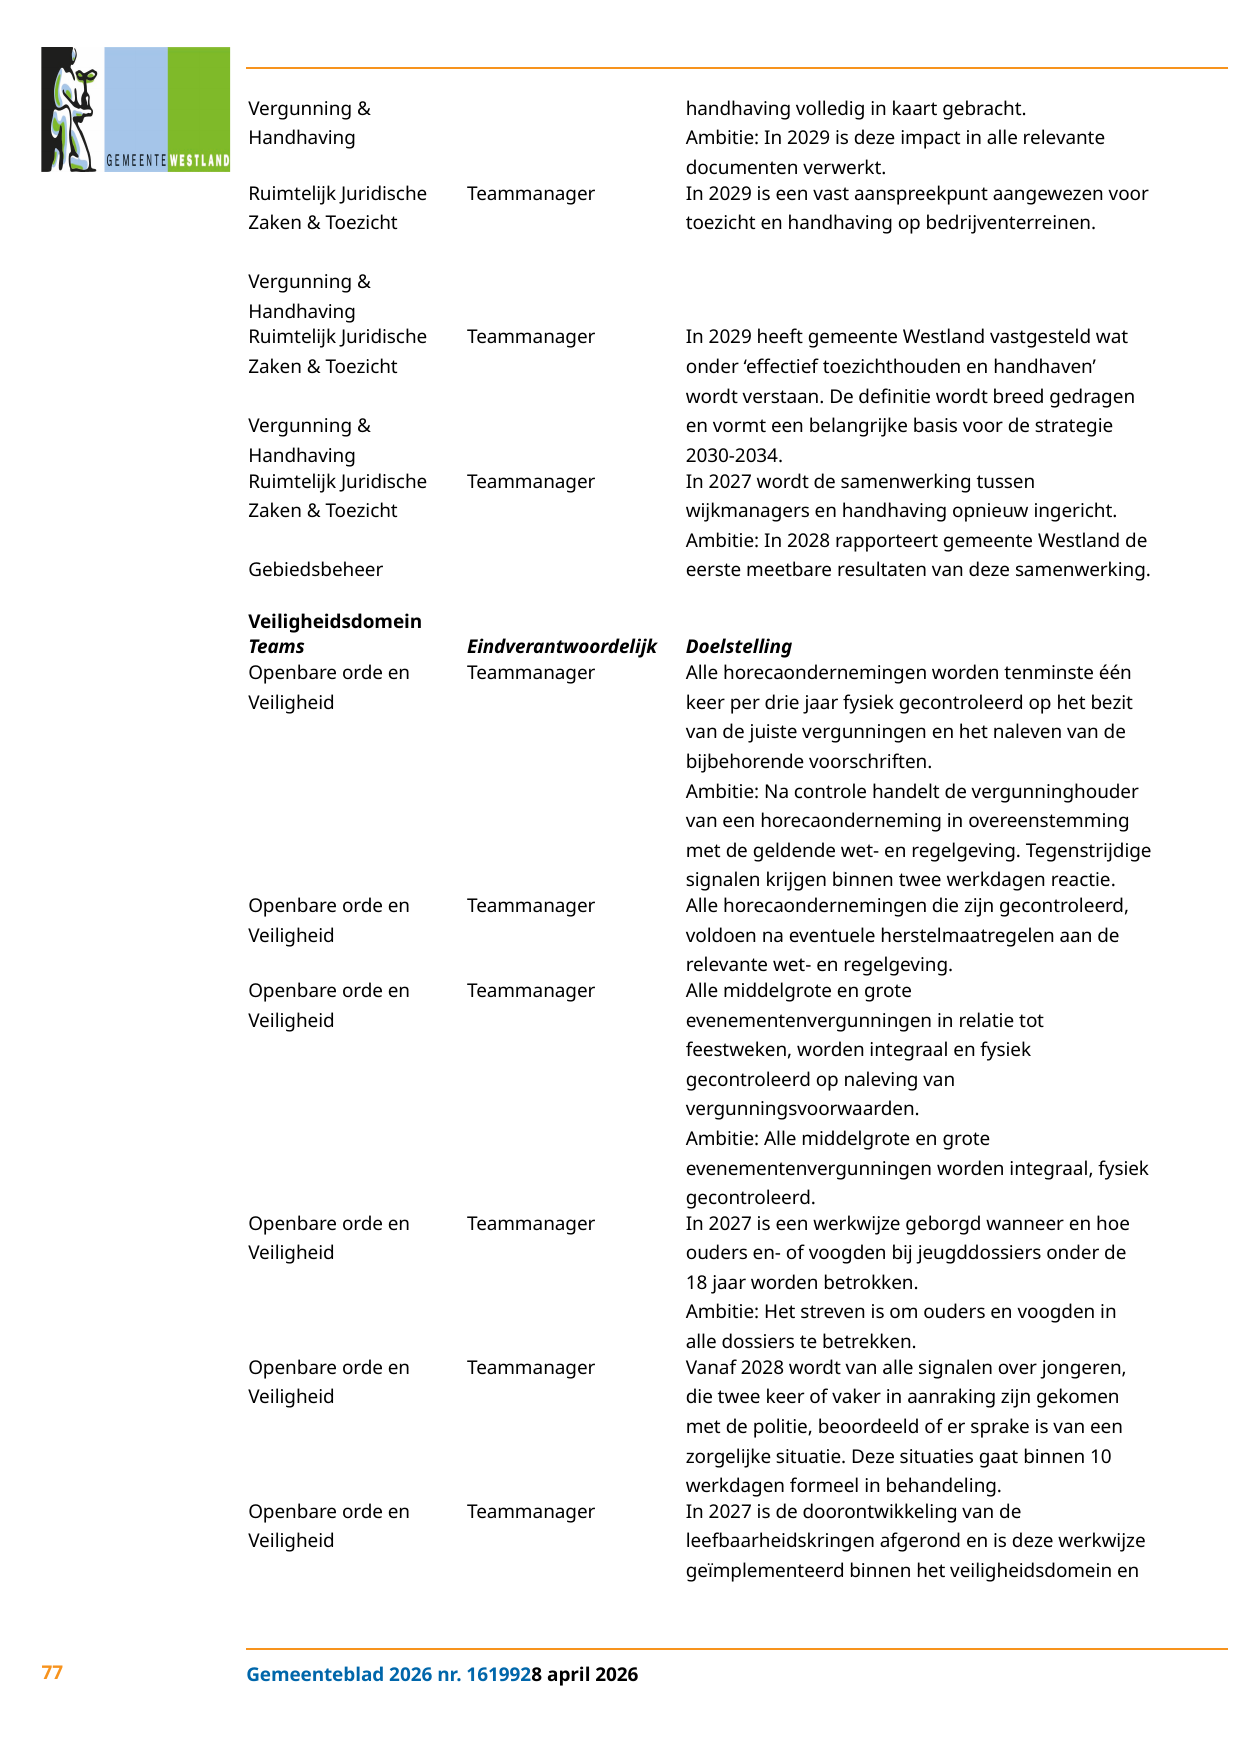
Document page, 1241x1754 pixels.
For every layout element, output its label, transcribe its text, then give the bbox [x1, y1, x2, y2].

table_cell In 2027 is de doorontwikkeling van de leefbaarheidskringen afgerond en is deze werkwijze geïmplementeerd binnen het veiligheidsdomein en [686, 1498, 1152, 1583]
table_cell Teammanager [467, 1354, 686, 1498]
table_cell [467, 582, 686, 608]
table_cell Openbare orde en Veiligheid [248, 1354, 467, 1498]
table_cell Teammanager [467, 892, 686, 977]
table_cell Vergunning & Handhaving [248, 95, 467, 180]
table_cell Openbare orde en Veiligheid [248, 1498, 467, 1583]
table_cell Veiligheidsdomein [248, 608, 1152, 634]
table_cell Ruimtelijk Juridische Zaken & Toezicht Gebiedsbeheer [248, 468, 467, 582]
table_cell Alle horecaondernemingen die zijn gecontroleerd, voldoen na eventuele herstelmaatregelen aan de relevante wet- en regelgeving. [686, 892, 1152, 977]
table_cell Vanaf 2028 wordt van alle signalen over jongeren, die twee keer of vaker in aanraking zijn gekomen met de politie, beoordeeld of er sprake is van een zorgelijke situatie. Deze situaties gaat binnen 10 werkdagen formeel in behandeling. [686, 1354, 1152, 1498]
table_cell In 2029 heeft gemeente Westland vastgesteld wat onder ‘effectief toezichthouden en handhaven’ wordt verstaan. De definitie wordt breed gedragen en vormt een belangrijke basis voor de strategie 2030-2034. [686, 324, 1152, 468]
table_cell handhaving volledig in kaart gebracht. Ambitie: In 2029 is deze impact in alle relevante documenten verwerkt. [686, 95, 1152, 180]
table_cell Alle horecaondernemingen worden tenminste één keer per drie jaar fysiek gecontroleerd op het bezit van de juiste vergunningen en het naleven van de bijbehorende voorschriften. Ambitie: Na controle handelt de vergunninghouder van een horecaonderneming in overeenstemming met de geldende wet- en regelgeving. Tegenstrijdige signalen krijgen binnen twee werkdagen reactie. [686, 660, 1152, 892]
table_cell Ruimtelijk Juridische Zaken & Toezicht Vergunning & Handhaving [248, 324, 467, 468]
table_cell Eindverantwoordelijk [467, 634, 686, 659]
table_cell Teammanager [467, 324, 686, 468]
table_cell Teammanager [467, 1210, 686, 1354]
table_cell Teammanager [467, 468, 686, 582]
table_cell In 2029 is een vast aanspreekpunt aangewezen voor toezicht en handhaving op bedrijventerreinen. [686, 180, 1152, 324]
table_cell Ruimtelijk Juridische Zaken & Toezicht Vergunning & Handhaving [248, 180, 467, 324]
table_cell [467, 95, 686, 180]
table_cell Teammanager [467, 977, 686, 1210]
table_cell [248, 582, 467, 608]
table_cell Openbare orde en Veiligheid [248, 660, 467, 892]
table_cell Teammanager [467, 660, 686, 892]
table_cell [686, 582, 1152, 608]
table_cell Teammanager [467, 180, 686, 324]
table_cell Teammanager [467, 1498, 686, 1583]
table_cell Teams [248, 634, 467, 659]
picture [41, 47, 231, 172]
table_cell Alle middelgrote en grote evenementenvergunningen in relatie tot feestweken, worden integraal en fysiek gecontroleerd op naleving van vergunningsvoorwaarden. Ambitie: Alle middelgrote en grote evenementenvergunningen worden integraal, fysiek gecontroleerd. [686, 977, 1152, 1210]
table_cell Openbare orde en Veiligheid [248, 1210, 467, 1354]
table_cell Openbare orde en Veiligheid [248, 977, 467, 1210]
table_cell In 2027 is een werkwijze geborgd wanneer en hoe ouders en- of voogden bij jeugddossiers onder de 18 jaar worden betrokken. Ambitie: Het streven is om ouders en voogden in alle dossiers te betrekken. [686, 1210, 1152, 1354]
table_cell Doelstelling [686, 634, 1152, 659]
table_cell In 2027 wordt de samenwerking tussen wijkmanagers en handhaving opnieuw ingericht. Ambitie: In 2028 rapporteert gemeente Westland de eerste meetbare resultaten van deze samenwerking. [686, 468, 1152, 582]
table_cell Openbare orde en Veiligheid [248, 892, 467, 977]
